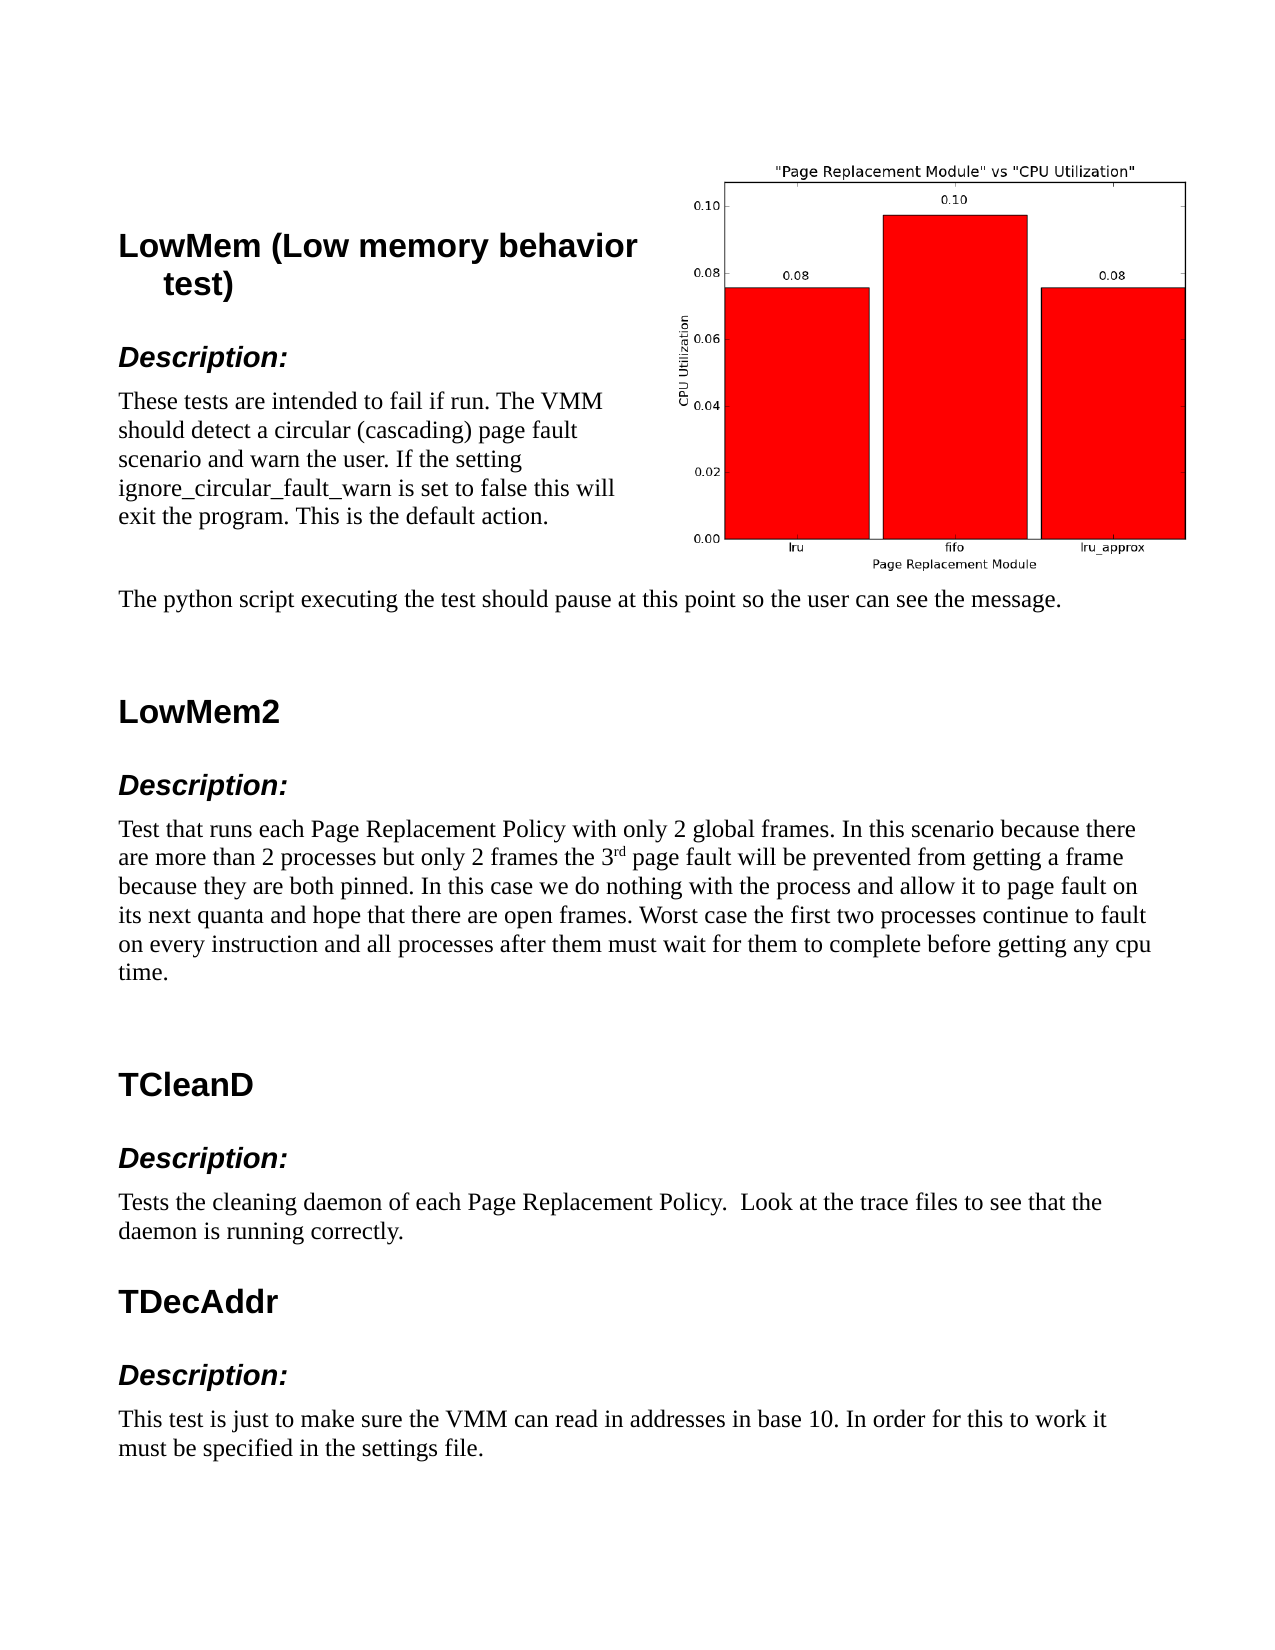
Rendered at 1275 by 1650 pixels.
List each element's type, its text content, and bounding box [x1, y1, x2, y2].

subtitle Description: [118, 1141, 1157, 1174]
text These tests are intended to fail if run. The VMM should detect a circular (cascading) page fault scenario and warn the user. If the setting ignore_circular_fault_warn is set to false this will exit the program. This is the default action. [118, 386, 650, 530]
subtitle Description: [118, 768, 1157, 801]
text The python script executing the test should pause at this point so the user can see the message. [118, 584, 1157, 613]
text Test that runs each Page Replacement Policy with only 2 global frames. In this scenario because there are more than 2 processes but only 2 frames the 3rd page fault will be prevented from getting a frame because they are both pinned. In this case we do nothing with the process and allow it to page fault on its next quanta and hope that there are open frames. Worst case the first two processes continue to fault on every instruction and all processes after them must wait for them to complete before getting any cpu time. [118, 814, 1157, 986]
subtitle Description: [118, 1358, 1157, 1392]
subtitle LowMem2 [118, 691, 1157, 730]
subtitle Description: [118, 340, 650, 374]
subtitle TCleanD [118, 1065, 1157, 1103]
subtitle LowMem (Low memory behavior test) [118, 226, 650, 303]
text Tests the cleaning daemon of each Page Replacement Policy. Look at the trace files to see that the daemon is running correctly. [118, 1187, 1157, 1244]
subtitle TDecAddr [118, 1282, 1157, 1321]
picture [650, 137, 1244, 583]
text This test is just to make sure the VMM can read in addresses in base 10. In order for this to work it must be specified in the settings file. [118, 1404, 1157, 1462]
